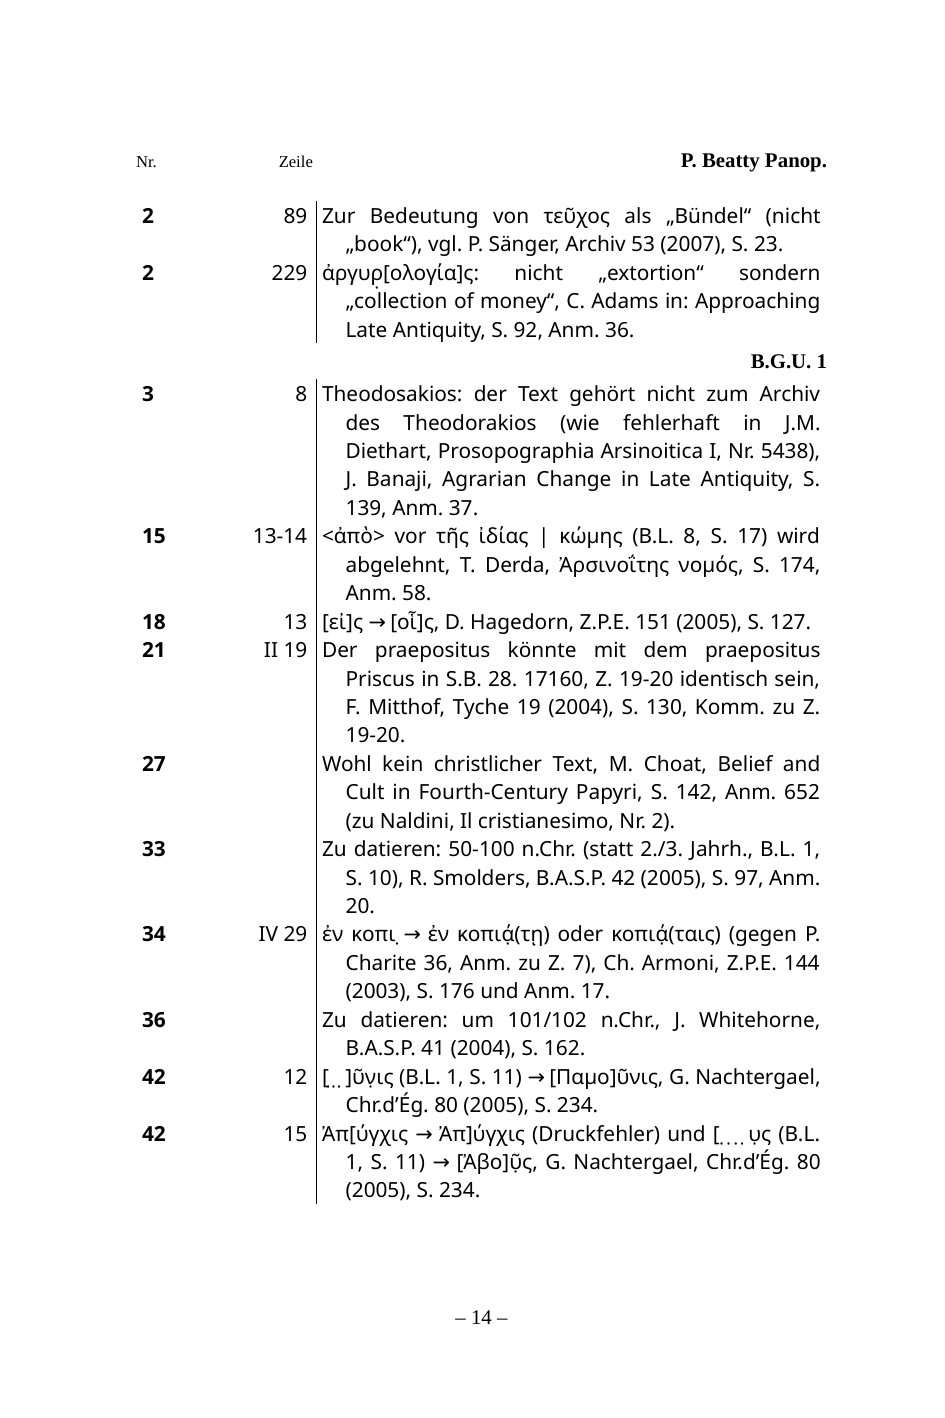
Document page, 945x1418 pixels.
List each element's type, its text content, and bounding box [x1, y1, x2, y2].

table_cell [224, 749, 316, 834]
table_cell 18 [136, 607, 224, 635]
table_cell Der praepositus könnte mit dem praepositus Priscus in S.B. 28. 17160, Z. 19-20 identisch sein, F. Mitthof, Tyche 19 (2004), S. 130, Komm. zu Z. 19-20. [317, 635, 827, 749]
table_cell [ ̣ ̣ ̣]ῦν̣ις (B.L. 1, S. 11) → [Παμο]ῦνις, G. Nachtergael, Chr.d’Ég. 80 (2005), S. 234. [317, 1062, 827, 1119]
table_cell II 19 [224, 635, 316, 749]
table_cell 12 [224, 1062, 316, 1119]
table_cell IV 29 [224, 920, 316, 1005]
table_cell Zu datieren: 50-100 n.Chr. (statt 2./3. Jahrh., B.L. 1, S. 10), R. Smolders, B.A.S.P. 42 (2005), S. 97, Anm. 20. [317, 834, 827, 919]
table_cell 15 [224, 1119, 316, 1204]
table_cell Zur Bedeutung von τεῦχος als „Bündel“ (nicht „book“), vgl. P. Sänger, Archiv 53 (2007), S. 23. [317, 201, 827, 258]
table_cell 27 [136, 749, 224, 834]
table_cell 13 [224, 607, 316, 635]
table_cell ἀργυρ̣[ολογία]ς: nicht „extortion“ sondern „collection of money“, C. Adams in: Approaching Late Antiquity, S. 92, Anm. 36. [317, 258, 827, 343]
table_cell [224, 834, 316, 919]
table_cell 15 [136, 521, 224, 607]
table_cell 2 [136, 258, 224, 343]
table_cell 33 [136, 834, 224, 919]
table_cell [εἰ]ς → [οἷ]ς, D. Hagedorn, Z.P.E. 151 (2005), S. 127. [317, 607, 827, 635]
table_cell Wohl kein christlicher Text, M. Choat, Belief and Cult in Fourth-Century Papyri, S. 142, Anm. 652 (zu Naldini, Il cristianesimo, Nr. 2). [317, 749, 827, 834]
table_cell 229 [224, 258, 316, 343]
table_cell [224, 1005, 316, 1062]
table_cell 42 [136, 1062, 224, 1119]
table_cell 21 [136, 635, 224, 749]
table_header 8 [224, 379, 316, 521]
table_cell Ἀπ[ύγχις → Ἀπ]ύγχις (Druckfehler) und [ ̣ ̣ ̣ ̣υ̣ς (B.L. 1, S. 11) → [Ἀβο]ῦ̣ς, G. Nachtergael, Chr.d’Ég. 80 (2005), S. 234. [317, 1119, 827, 1204]
table_header Theodosakios: der Text gehört nicht zum Archiv des Theodorakios (wie fehlerhaft in J.M. Diethart, Prosopographia Arsinoitica I, Nr. 5438), J. Banaji, Agrarian Change in Late Antiquity, S. 139, Anm. 37. [317, 379, 827, 521]
table_cell 2 [136, 201, 224, 258]
subtitle B.G.U. 1 [136, 349, 827, 373]
table_cell 42 [136, 1119, 224, 1204]
table_cell 34 [136, 920, 224, 1005]
table_header 3 [136, 379, 224, 521]
table_cell Zu datieren: um 101/102 n.Chr., J. Whitehorne, B.A.S.P. 41 (2004), S. 162. [317, 1005, 827, 1062]
table_cell ἐν κοπι ̣→ ἐν κοπιά̣(τῃ) oder κοπιά̣(ταις) (gegen P. Charite 36, Anm. zu Z. 7), Ch. Armoni, Z.P.E. 144 (2003), S. 176 und Anm. 17. [317, 920, 827, 1005]
table_cell 89 [224, 201, 316, 258]
table_cell <ἀπὸ> vor τῆς ἰδίας | κώμης (B.L. 8, S. 17) wird abgelehnt, T. Derda, Ἀρσινοΐτης νομός, S. 174, Anm. 58. [317, 521, 827, 607]
table_cell 36 [136, 1005, 224, 1062]
table_cell 13-14 [224, 521, 316, 607]
